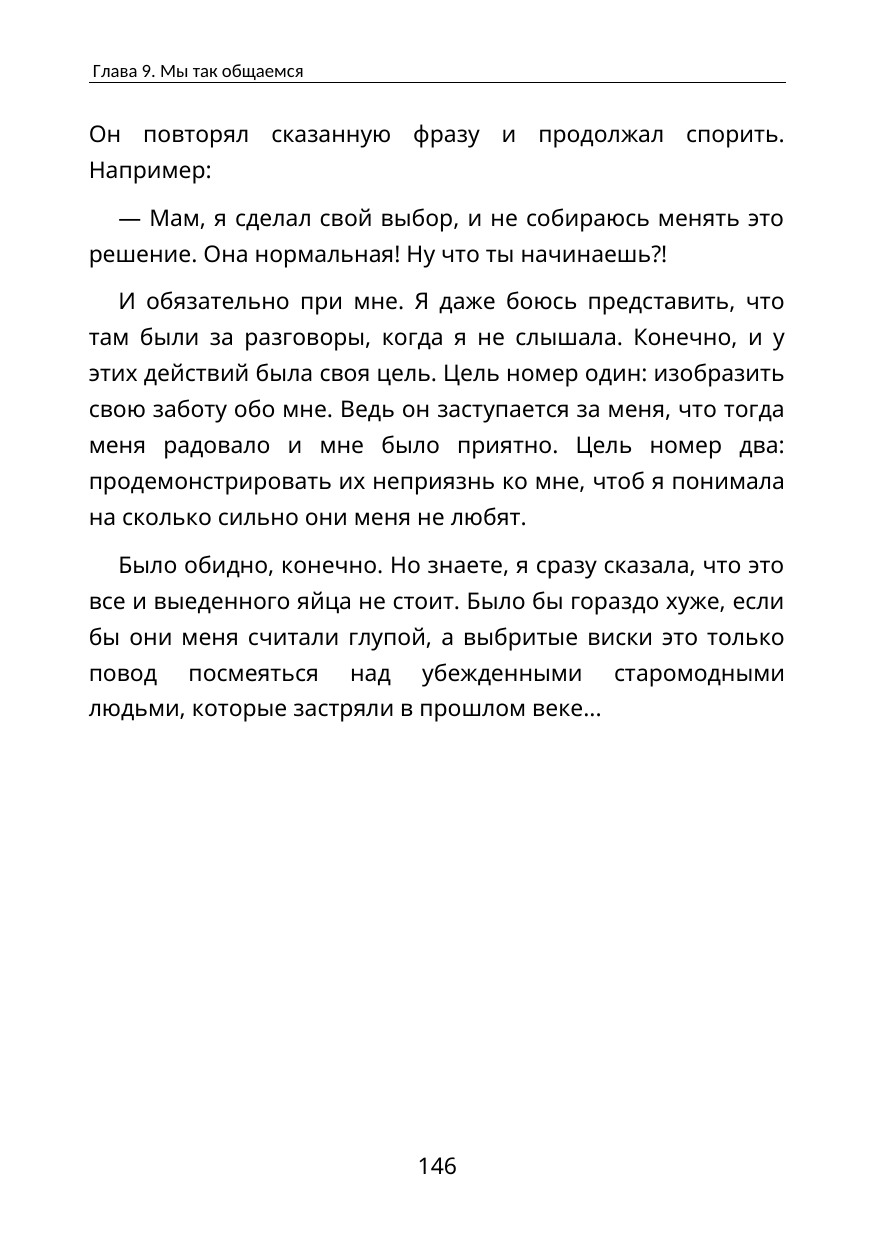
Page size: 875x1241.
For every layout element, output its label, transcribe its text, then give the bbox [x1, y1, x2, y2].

text Было обидно, конечно. Но знаете, я сразу сказала, что это все и выеденного яйца не стоит. Было бы гораздо хуже, если бы они меня считали глупой, а выбритые виски это только повод посмеяться над убежденными старомодными людьми, которые застряли в прошлом веке... [88, 549, 786, 724]
text — Мам, я сделал свой выбор, и не собираюсь менять это решение. Она нормальная! Ну что ты начинаешь?! [88, 202, 786, 269]
text И обязательно при мне. Я даже боюсь представить, что там были за разговоры, когда я не слышала. Конечно, и у этих действий была своя цель. Цель номер один: изобразить свою заботу обо мне. Ведь он заступается за меня, что тогда меня радовало и мне было приятно. Цель номер два: продемонстрировать их неприязнь ко мне, чтоб я понимала на сколько сильно они меня не любят. [88, 285, 786, 532]
text Он повторял сказанную фразу и продолжал спорить. Например: [88, 118, 786, 185]
